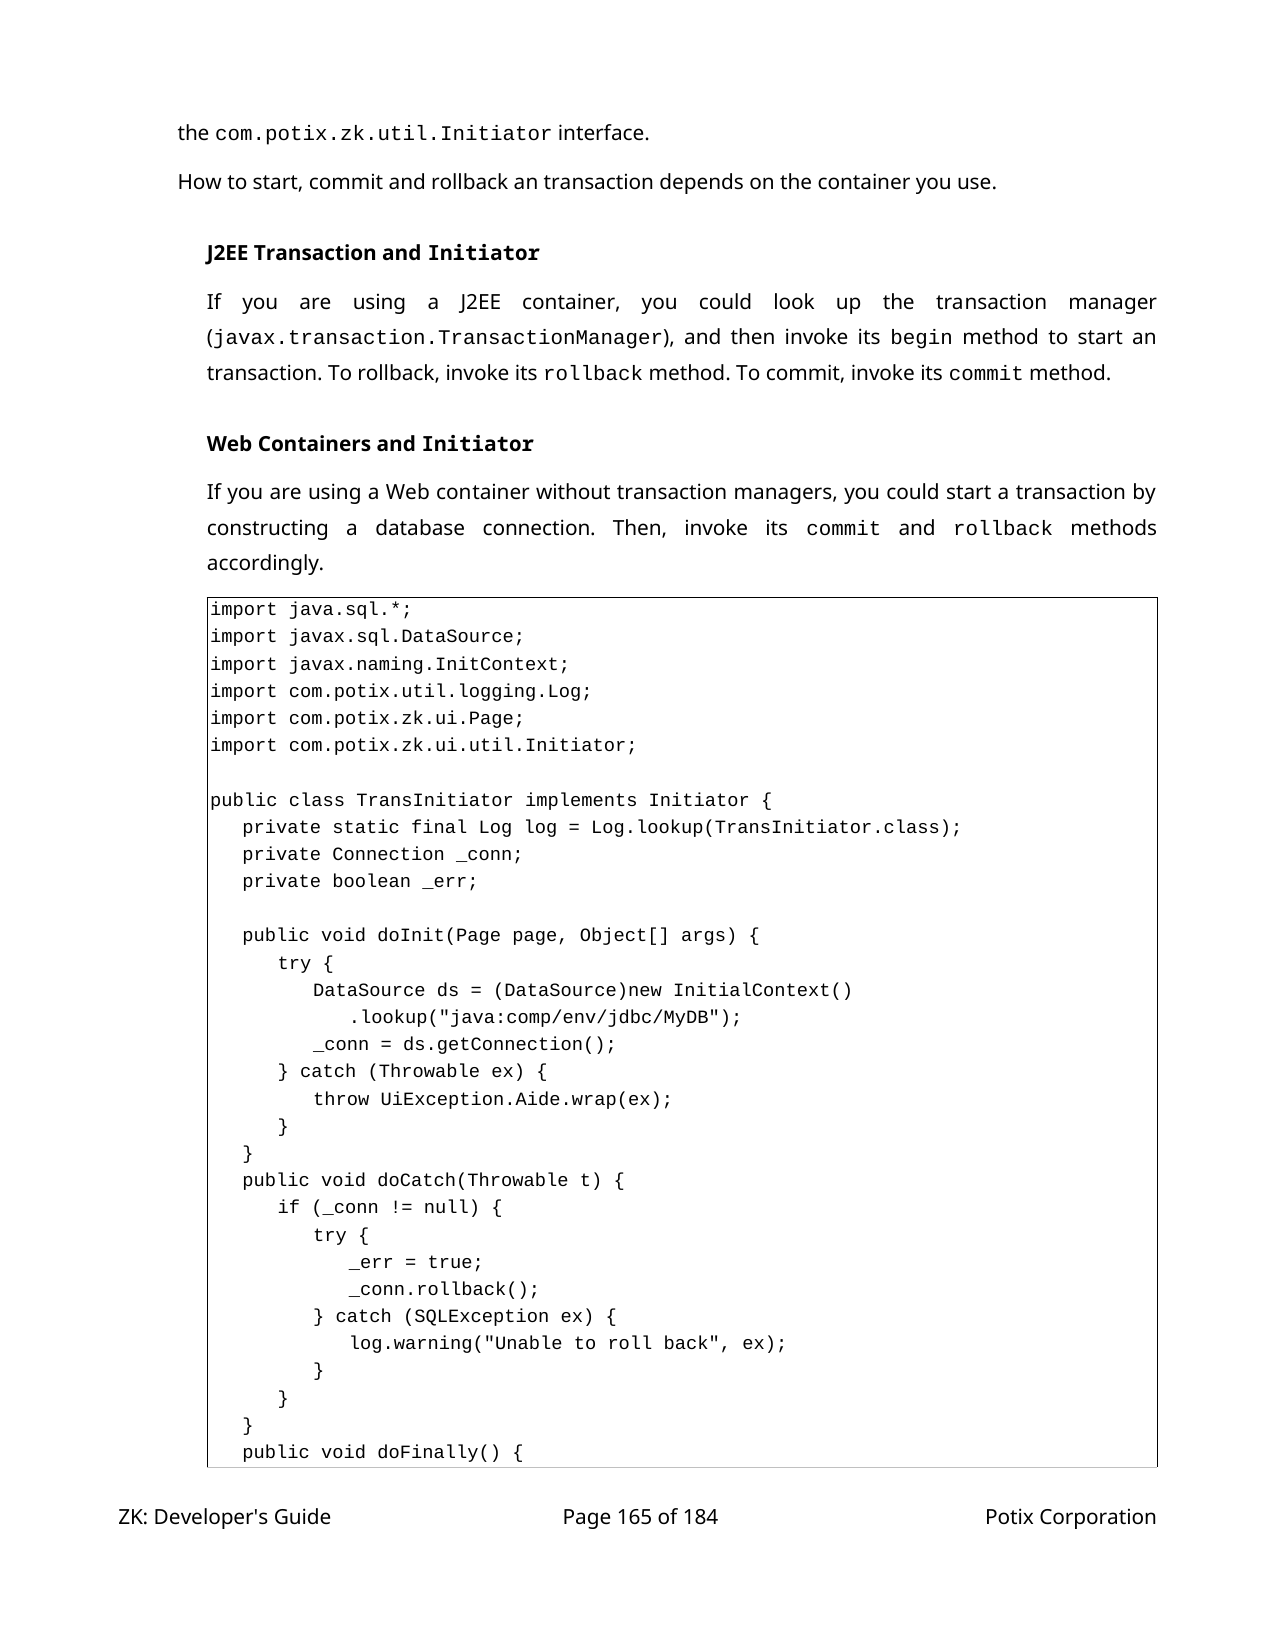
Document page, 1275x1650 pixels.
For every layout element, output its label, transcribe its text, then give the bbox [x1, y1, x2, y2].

subtitle J2EE Transaction and Initiator [207, 238, 1157, 266]
text .lookup("java:comp/env/jdbc/MyDB"); [208, 1005, 1157, 1029]
text import javax.naming.InitContext; [208, 651, 1157, 676]
text public void doFinally() { [208, 1440, 1157, 1467]
text How to start, commit and rollback an transaction depends on the container you use. [177, 167, 1157, 196]
text If you are using a Web container without transaction managers, you could start a transaction by constructing a database connection. Then, invoke its commit and rollback methods accordingly. [207, 477, 1157, 576]
text import java.sql.*; [208, 598, 1157, 621]
text private static final Log log = Log.lookup(TransInitiator.class); [208, 814, 1157, 839]
text if (_conn != null) { [208, 1195, 1157, 1219]
text _conn = ds.getConnection(); [208, 1032, 1157, 1056]
text If you are using a J2EE container, you could look up the transaction manager (javax.transaction.TransactionManager), and then invoke its begin method to start an transaction. To rollback, invoke its rollback method. To commit, invoke its commit method. [207, 287, 1157, 386]
text the com.potix.zk.util.Initiator interface. [177, 118, 1157, 147]
text } catch (SQLException ex) { [208, 1304, 1157, 1328]
text import com.potix.zk.ui.Page; [208, 706, 1157, 730]
subtitle Web Containers and Initiator [207, 429, 1157, 457]
text public class TransInitiator implements Initiator { [208, 787, 1157, 812]
text try { [208, 951, 1157, 975]
text public void doCatch(Throwable t) { [208, 1168, 1157, 1192]
text import javax.sql.DataSource; [208, 624, 1157, 648]
text } [208, 1413, 1157, 1437]
text } [208, 1386, 1157, 1410]
text _conn.rollback(); [208, 1277, 1157, 1301]
text DataSource ds = (DataSource)new InitialContext() [208, 978, 1157, 1002]
text public void doInit(Page page, Object[] args) { [208, 923, 1157, 948]
text throw UiException.Aide.wrap(ex); [208, 1086, 1157, 1111]
text try { [208, 1222, 1157, 1247]
text private boolean _err; [208, 869, 1157, 893]
text import com.potix.util.logging.Log; [208, 679, 1157, 703]
text } catch (Throwable ex) { [208, 1059, 1157, 1083]
text } [208, 1114, 1157, 1138]
text import com.potix.zk.ui.util.Initiator; [208, 733, 1157, 757]
text private Connection _conn; [208, 842, 1157, 866]
text } [208, 1141, 1157, 1165]
text log.warning("Unable to roll back", ex); [208, 1331, 1157, 1355]
text } [208, 1358, 1157, 1383]
text _err = true; [208, 1249, 1157, 1274]
